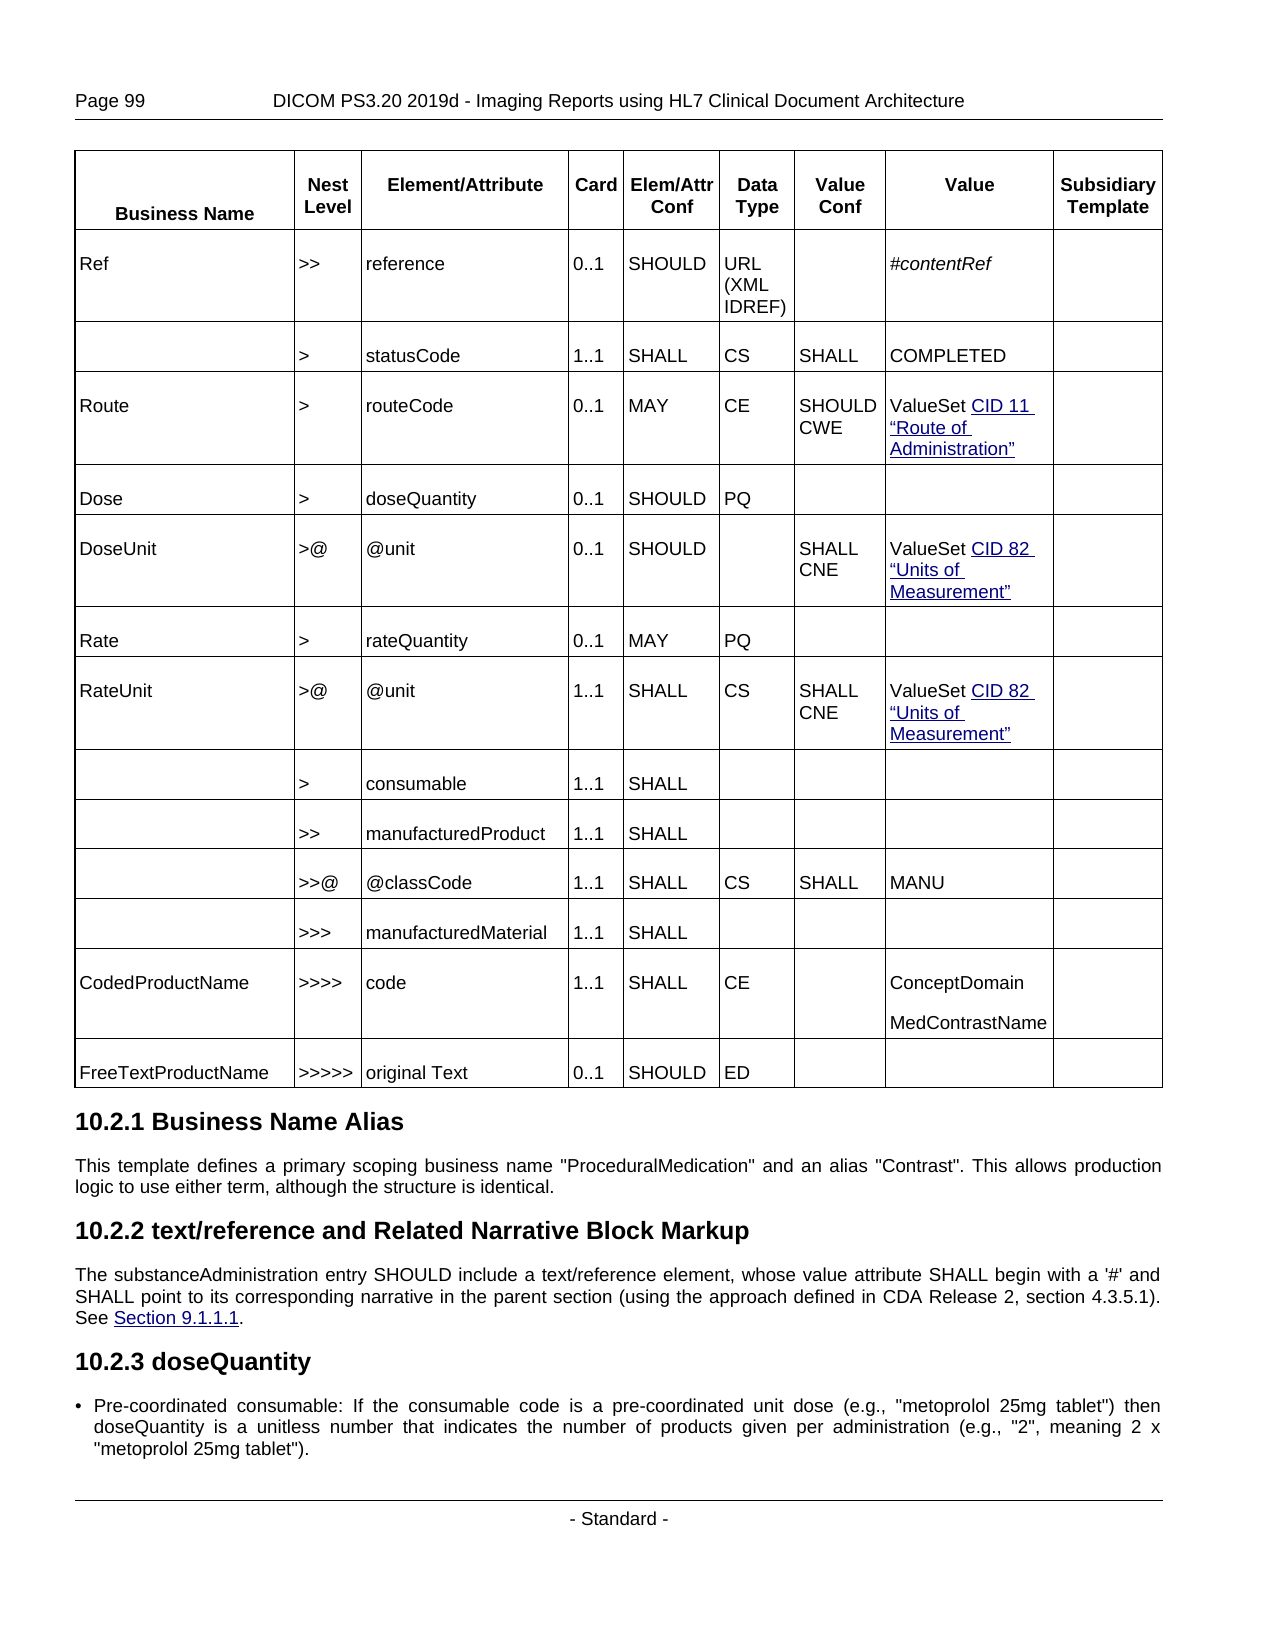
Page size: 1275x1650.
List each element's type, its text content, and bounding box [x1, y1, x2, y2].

table_cell [1054, 849, 1162, 898]
table_cell ED [720, 1039, 794, 1087]
table_cell [886, 899, 1053, 947]
text 10.2.1 Business Name Alias [75, 1107, 1162, 1136]
table_cell 1..1 [569, 800, 623, 848]
table_header Business Name [76, 151, 294, 228]
table_cell [1054, 657, 1162, 749]
table_cell [76, 322, 294, 371]
table_cell [795, 800, 885, 848]
table_cell > [295, 750, 361, 798]
table_cell >> [295, 800, 361, 848]
table_cell >@ [295, 657, 361, 749]
table_cell [1054, 1039, 1162, 1087]
table_cell SHALL [624, 800, 719, 848]
table_cell [1054, 515, 1162, 606]
table_header Nest Level [295, 151, 361, 228]
table_cell [1054, 322, 1162, 371]
table_cell dose​Quantity [362, 465, 568, 513]
table_cell SHOULD [624, 515, 719, 606]
table_cell [886, 1039, 1053, 1087]
table_cell @unit [362, 657, 568, 749]
table_cell CS [720, 657, 794, 749]
table_cell Free​Text​Product​Name [76, 1039, 294, 1087]
table_cell code [362, 949, 568, 1037]
table_cell SHALL [624, 750, 719, 798]
table_cell >>@ [295, 849, 361, 898]
table_cell >>>>> [295, 1039, 361, 1087]
table_cell 0..1 [569, 515, 623, 606]
table_cell original Text [362, 1039, 568, 1087]
text 10.2.3 doseQuantity [75, 1347, 1162, 1376]
table_cell > [295, 465, 361, 513]
table_cell CS [720, 322, 794, 371]
table_cell MANU [886, 849, 1053, 898]
text The substanceAdministration entry SHOULD include a text/reference element, whose value attribute SHALL begin with a '#' and SHALL point to its corresponding narrative in the parent section (using the approach defined in CDA Release 2, section 4.3.5.1). See Section 9.1.1.1. [75, 1264, 1162, 1328]
table_header Element/​Attribute [362, 151, 568, 228]
table_cell 1..1 [569, 657, 623, 749]
table_cell 1..1 [569, 949, 623, 1037]
text This template defines a primary scoping business name "ProceduralMedication" and an alias "Contrast". This allows production logic to use either term, although the structure is identical. [75, 1154, 1162, 1198]
table_cell >>> [295, 899, 361, 947]
table_cell route​Code [362, 372, 568, 464]
table_cell 0..1 [569, 1039, 623, 1087]
table_cell @classCode [362, 849, 568, 898]
table_cell 1..1 [569, 750, 623, 798]
table_cell CE [720, 949, 794, 1037]
table_cell [795, 230, 885, 321]
table_cell SHALL [624, 322, 719, 371]
table_cell [795, 1039, 885, 1087]
table_cell [795, 607, 885, 656]
table_cell [1054, 800, 1162, 848]
table_cell [795, 465, 885, 513]
table_header Subsidiary Template [1054, 151, 1162, 228]
table_cell SHALL CNE [795, 657, 885, 749]
table_cell consumable [362, 750, 568, 798]
table_cell 0..1 [569, 465, 623, 513]
table_cell SHALL [624, 849, 719, 898]
table_cell [76, 849, 294, 898]
table_cell 0..1 [569, 230, 623, 321]
table_cell PQ [720, 607, 794, 656]
table_cell Concept​Domain Med​Contrast​Name [886, 949, 1053, 1037]
table_cell [795, 899, 885, 947]
table_cell Dose​Unit [76, 515, 294, 606]
table_cell >> [295, 230, 361, 321]
table_cell [720, 800, 794, 848]
table_cell SHALL [624, 657, 719, 749]
table_cell [1054, 607, 1162, 656]
table_cell manufactured​Product [362, 800, 568, 848]
table_cell [1054, 750, 1162, 798]
table_cell [886, 750, 1053, 798]
table_cell Rate [76, 607, 294, 656]
table_cell 1..1 [569, 849, 623, 898]
text 10.2.2 text/reference and Related Narrative Block Markup [75, 1216, 1162, 1245]
table_cell Coded​Product​Name [76, 949, 294, 1037]
table_cell manufactured​Material [362, 899, 568, 947]
table_cell COMPLETED [886, 322, 1053, 371]
table_cell >>>> [295, 949, 361, 1037]
table_cell ValueSet CID 82 “Units of Measurement” [886, 657, 1053, 749]
table_cell SHOULD CWE [795, 372, 885, 464]
table_cell Rate​Unit [76, 657, 294, 749]
table_cell 1..1 [569, 899, 623, 947]
text • Pre-coordinated consumable: If the consumable code is a pre-coordinated unit dose (e.g., "metoprolol 25mg tablet") then doseQuantity is a unitless number that indicates the number of products given per administration (e.g., "2", meaning 2 x "metoprolol 25mg tablet"). [75, 1395, 1162, 1459]
table_cell PQ [720, 465, 794, 513]
table_cell 0..1 [569, 607, 623, 656]
table_cell SHALL [624, 949, 719, 1037]
table_cell Route [76, 372, 294, 464]
table_cell [1054, 949, 1162, 1037]
table_cell MAY [624, 372, 719, 464]
table_cell [886, 607, 1053, 656]
table_cell SHALL [795, 322, 885, 371]
table_cell ValueSet CID 82 “Units of Measurement” [886, 515, 1053, 606]
table_header Value [886, 151, 1053, 228]
table_cell [795, 949, 885, 1037]
table_cell 1..1 [569, 322, 623, 371]
table_cell [720, 750, 794, 798]
table_cell Dose [76, 465, 294, 513]
table_cell URL (XML IDREF) [720, 230, 794, 321]
table_cell SHALL CNE [795, 515, 885, 606]
table_cell reference [362, 230, 568, 321]
table_cell SHALL [795, 849, 885, 898]
table_cell [1054, 372, 1162, 464]
table_cell > [295, 372, 361, 464]
table_header Data Type [720, 151, 794, 228]
table_cell [720, 515, 794, 606]
table_cell Ref [76, 230, 294, 321]
table_cell [1054, 899, 1162, 947]
table_cell SHOULD [624, 1039, 719, 1087]
table_cell 0..1 [569, 372, 623, 464]
table_cell [76, 750, 294, 798]
table_cell SHOULD [624, 465, 719, 513]
table_cell > [295, 322, 361, 371]
table_cell >@ [295, 515, 361, 606]
table_cell ValueSet CID 11 “Route of Administration” [886, 372, 1053, 464]
table_cell CE [720, 372, 794, 464]
table_cell #contentRef [886, 230, 1053, 321]
table_header Value Conf [795, 151, 885, 228]
table_cell status​Code [362, 322, 568, 371]
table_cell SHALL [624, 899, 719, 947]
table_cell [886, 800, 1053, 848]
table_cell rate​Quantity [362, 607, 568, 656]
table_cell [76, 899, 294, 947]
table_cell [1054, 230, 1162, 321]
table_header Card [569, 151, 623, 228]
table_cell [720, 899, 794, 947]
table_cell [1054, 465, 1162, 513]
table_cell SHOULD [624, 230, 719, 321]
table_cell > [295, 607, 361, 656]
table_cell CS [720, 849, 794, 898]
table_cell MAY [624, 607, 719, 656]
table_cell @unit [362, 515, 568, 606]
table_header Elem/Attr Conf [624, 151, 719, 228]
table_cell [795, 750, 885, 798]
table_cell [886, 465, 1053, 513]
table_cell [76, 800, 294, 848]
